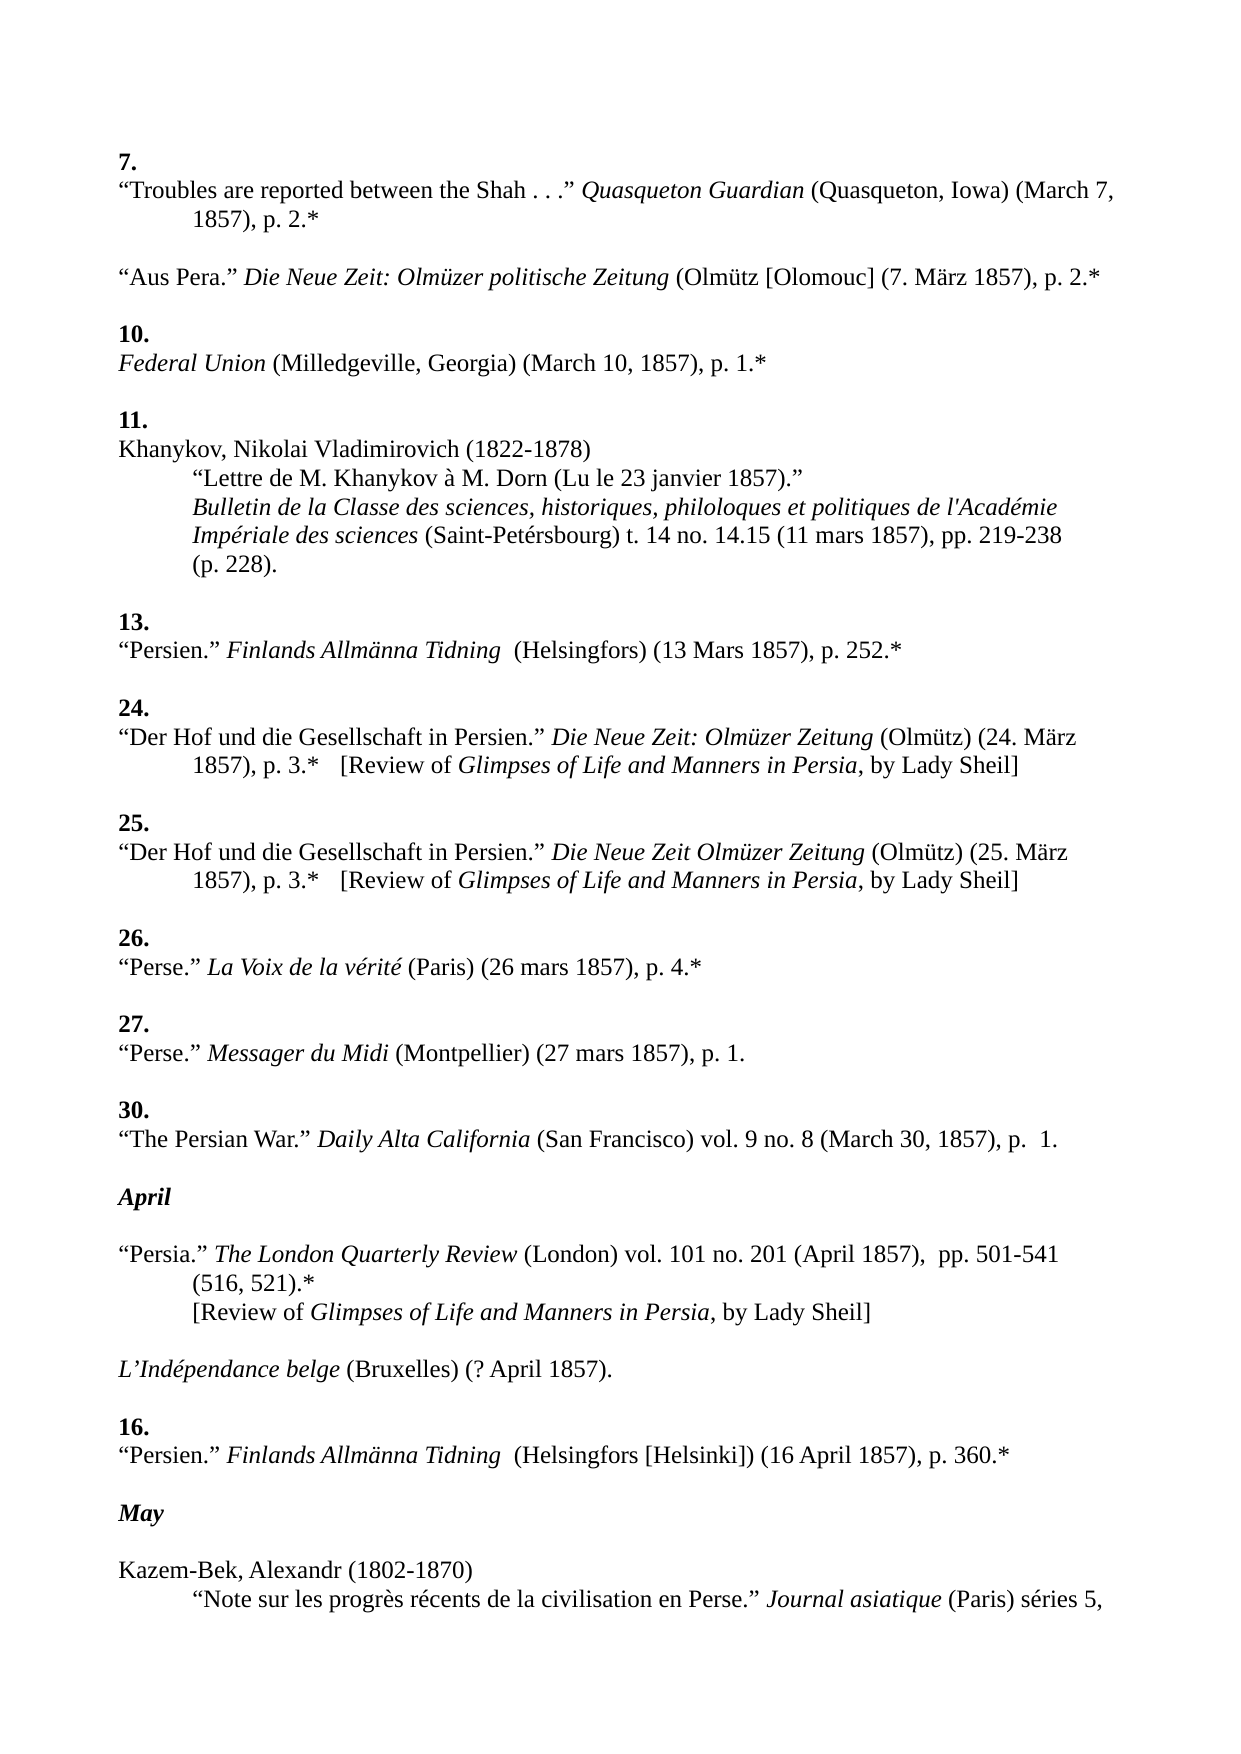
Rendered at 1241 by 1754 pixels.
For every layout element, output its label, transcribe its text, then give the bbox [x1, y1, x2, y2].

text “Lettre de M. Khanykov à M. Dorn (Lu le 23 janvier 1857).” [118, 463, 1122, 492]
text 13. [118, 607, 1122, 636]
text “Persia.” The London Quarterly Review (London) vol. 101 no. 201 (April 1857), pp. 501-541 (516, 521).* [118, 1239, 1122, 1297]
text 7. [118, 147, 1122, 176]
text [Review of Glimpses of Life and Manners in Persia, by Lady Sheil] [118, 1297, 1122, 1326]
text 30. [118, 1096, 1122, 1124]
text 27. [118, 1009, 1122, 1038]
text “Troubles are reported between the Shah . . .” Quasqueton Guardian (Quasqueton, Iowa) (March 7, 1857), p. 2.* [118, 176, 1122, 233]
text 24. [118, 693, 1122, 722]
text “Persien.” Finlands Allmänna Tidning (Helsingfors [Helsinki]) (16 April 1857), p. 360.* [118, 1441, 1122, 1469]
text Bulletin de la Classe des sciences, historiques, philoloques et politiques de l'Académie Impériale des sciences (Saint-Petérsbourg) t. 14 no. 14.15 (11 mars 1857), pp. 219-238 [118, 492, 1122, 549]
text “Der Hof und die Gesellschaft in Persien.” Die Neue Zeit Olmüzer Zeitung (Olmütz) (25. März 1857), p. 3.* [Review of Glimpses of Life and Manners in Persia, by Lady Sheil] [118, 837, 1122, 894]
text 16. [118, 1412, 1122, 1441]
text “The Persian War.” Daily Alta California (San Francisco) vol. 9 no. 8 (March 30, 1857), p. 1. [118, 1124, 1122, 1153]
text 25. [118, 808, 1122, 837]
text Kazem-Bek, Alexandr (1802-1870) [118, 1556, 1122, 1584]
text May [118, 1498, 1122, 1527]
text “Note sur les progrès récents de la civilisation en Perse.” Journal asiatique (Paris) séries 5, [118, 1584, 1122, 1613]
text L’Indépendance belge (Bruxelles) (? April 1857). [118, 1354, 1122, 1383]
text “Aus Pera.” Die Neue Zeit: Olmüzer politische Zeitung (Olmütz [Olomouc] (7. März 1857), p. 2.* [118, 262, 1122, 291]
text “Der Hof und die Gesellschaft in Persien.” Die Neue Zeit: Olmüzer Zeitung (Olmütz) (24. März 1857), p. 3.* [Review of Glimpses of Life and Manners in Persia, by Lady Sheil] [118, 722, 1122, 779]
text Khanykov, Nikolai Vladimirovich (1822-1878) [118, 434, 1122, 463]
text (p. 228). [118, 549, 1122, 578]
text “Persien.” Finlands Allmänna Tidning (Helsingfors) (13 Mars 1857), p. 252.* [118, 636, 1122, 664]
text April [118, 1182, 1122, 1211]
text “Perse.” La Voix de la vérité (Paris) (26 mars 1857), p. 4.* [118, 952, 1122, 981]
text Federal Union (Milledgeville, Georgia) (March 10, 1857), p. 1.* [118, 348, 1122, 377]
text 26. [118, 923, 1122, 952]
text 11. [118, 406, 1122, 434]
text 10. [118, 319, 1122, 348]
text “Perse.” Messager du Midi (Montpellier) (27 mars 1857), p. 1. [118, 1038, 1122, 1067]
